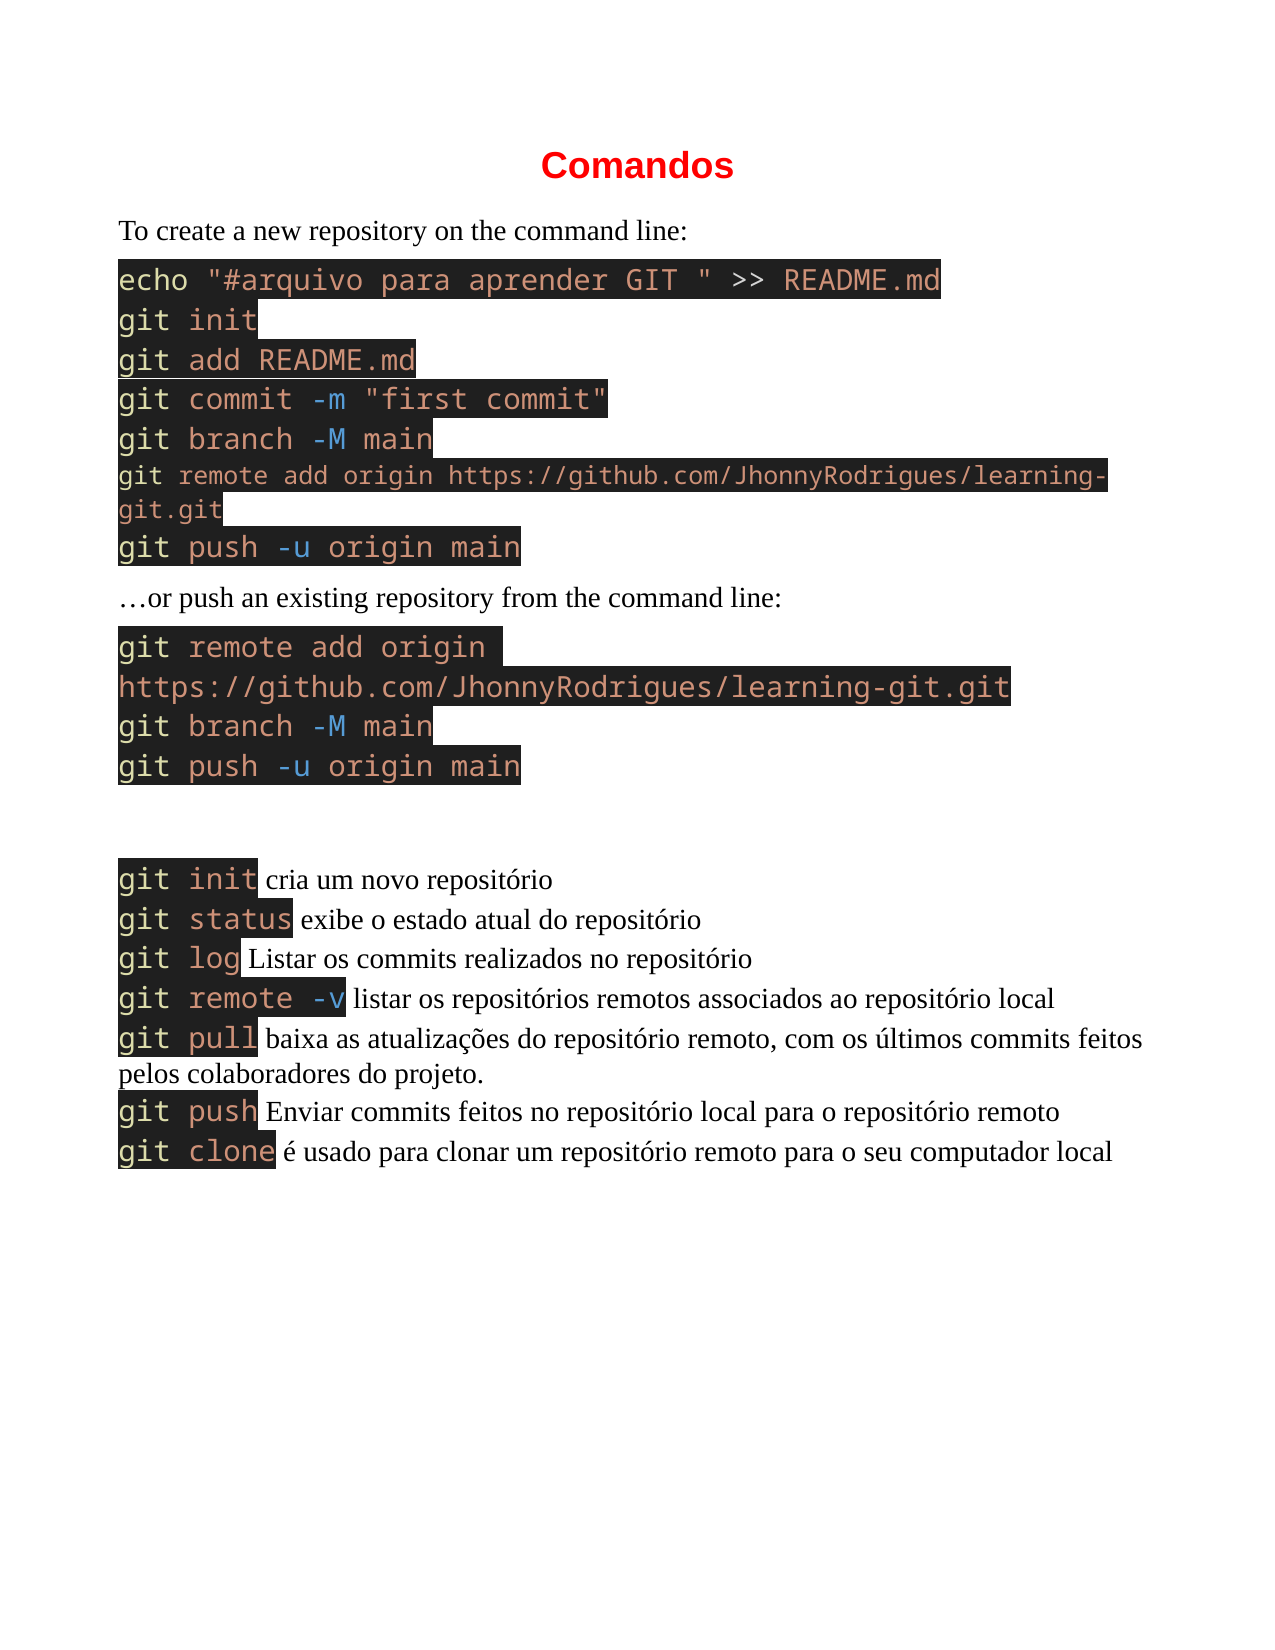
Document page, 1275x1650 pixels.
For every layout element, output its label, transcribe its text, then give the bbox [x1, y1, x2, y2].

text git push -u origin main [118, 745, 1157, 785]
text echo "#arquivo para aprender GIT " >> README.md [118, 259, 1157, 299]
text git commit -m "first commit" [118, 378, 1157, 418]
text git pull baixa as atualizações do repositório remoto, com os últimos commits feitos pelos colaboradores do projeto. [118, 1017, 1157, 1090]
text git init cria um novo repositório [118, 858, 1157, 898]
text git init [118, 299, 1157, 339]
text git branch -M main [118, 706, 1157, 745]
text git remote -v listar os repositórios remotos associados ao repositório local [118, 977, 1157, 1017]
text git branch -M main [118, 418, 1157, 458]
text git remote add origin https://github.com/JhonnyRodrigues/learning-git.git [118, 626, 1157, 706]
text git add README.md [118, 339, 1157, 378]
subtitle Comandos [118, 143, 1157, 186]
subtitle …or push an existing repository from the command line: [118, 580, 1157, 614]
text git clone é usado para clonar um repositório remoto para o seu computador local [118, 1130, 1157, 1169]
text git log Listar os commits realizados no repositório [118, 938, 1157, 977]
text git remote add origin https://github.com/JhonnyRodrigues/learning-git.git [118, 458, 1157, 526]
subtitle To create a new repository on the command line: [118, 213, 1157, 247]
text git status exibe o estado atual do repositório [118, 898, 1157, 938]
text git push -u origin main [118, 526, 1157, 566]
text git push Enviar commits feitos no repositório local para o repositório remoto [118, 1090, 1157, 1130]
